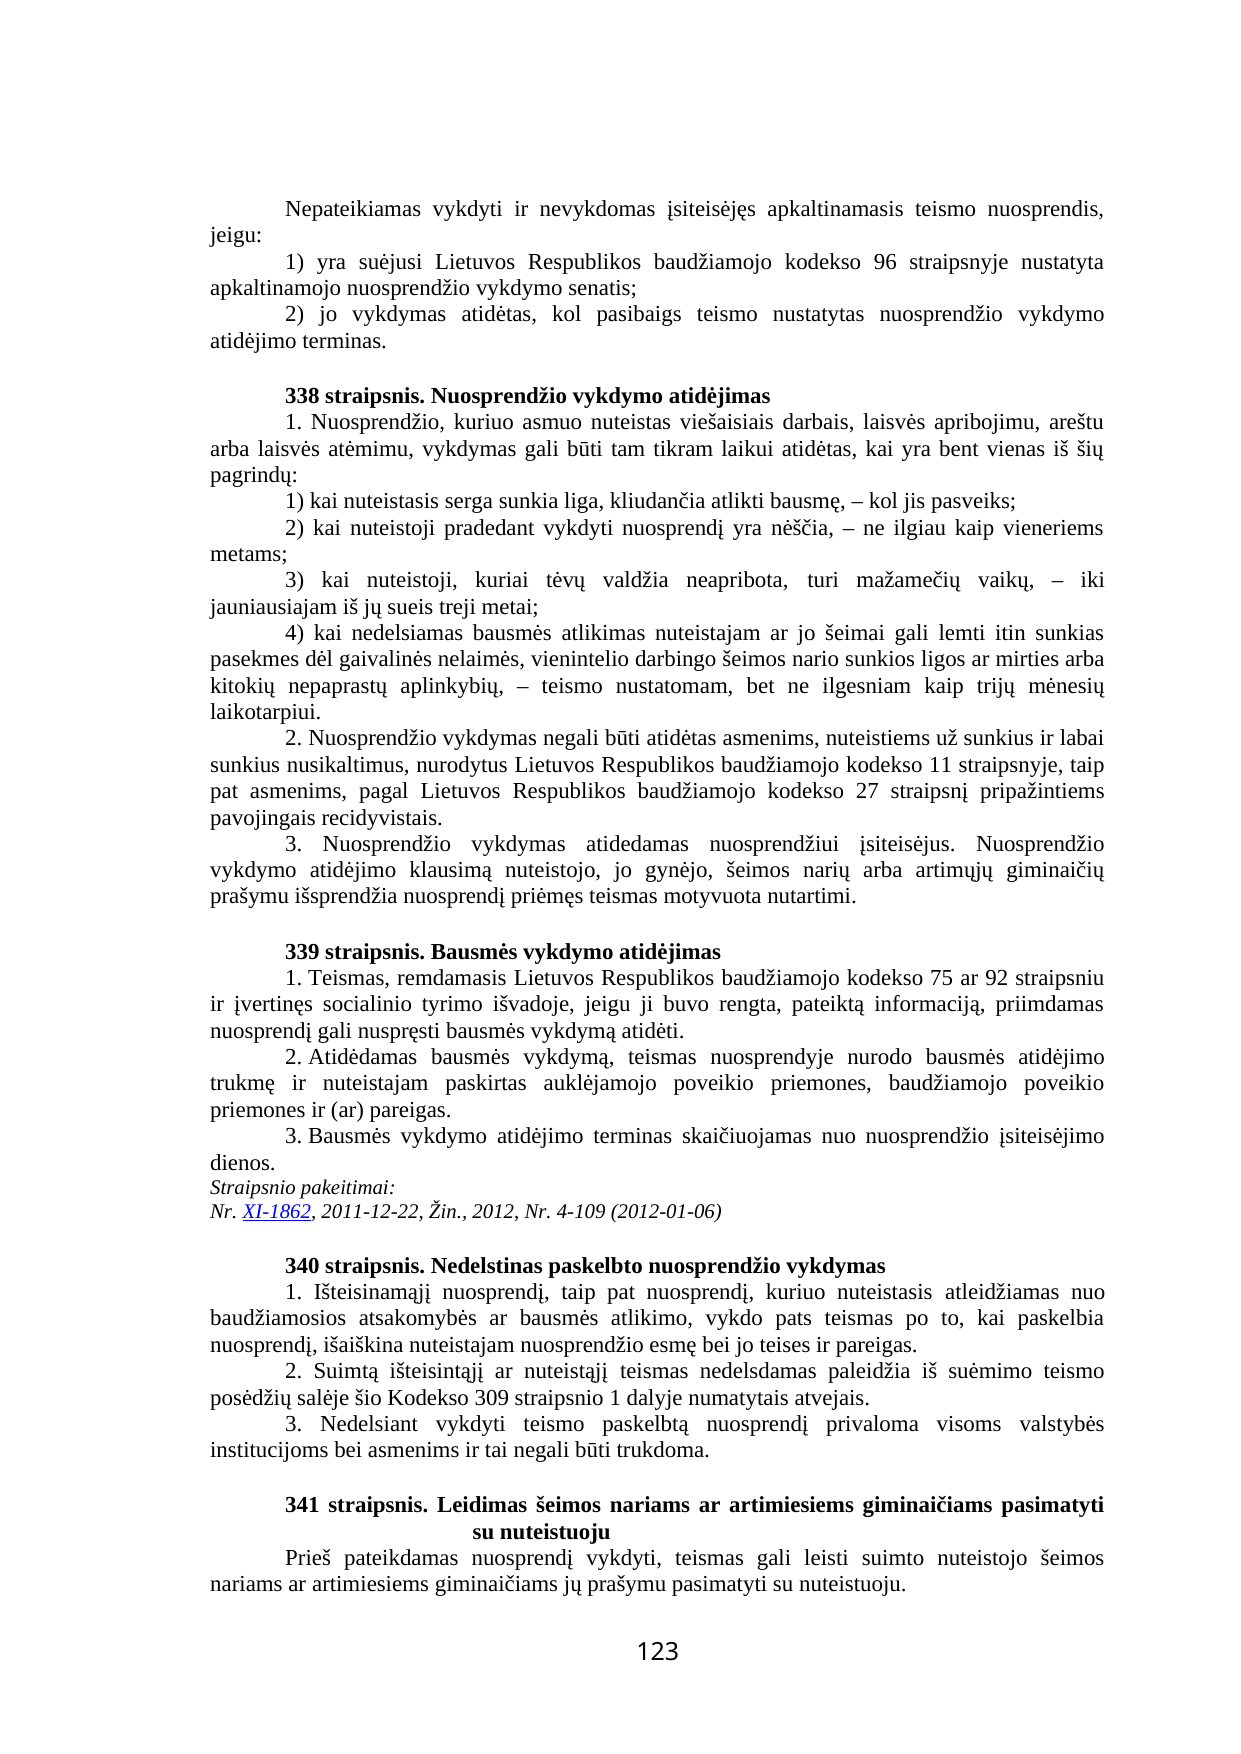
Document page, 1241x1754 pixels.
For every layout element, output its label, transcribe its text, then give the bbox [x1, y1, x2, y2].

text 2) kai nuteistoji pradedant vykdyti nuosprendį yra nėščia, – ne ilgiau kaip vieneriems metams; [210, 514, 1106, 566]
text 3. Nuosprendžio vykdymas atidedamas nuosprendžiui įsiteisėjus. Nuosprendžio vykdymo atidėjimo klausimą nuteistojo, jo gynėjo, šeimos narių arba artimųjų giminaičių prašymu išsprendžia nuosprendį priėmęs teismas motyvuota nutartimi. [210, 830, 1106, 909]
text 1) kai nuteistasis serga sunkia liga, kliudančia atlikti bausmę, – kol jis pasveiks; [210, 487, 1106, 514]
text 3. Bausmės vykdymo atidėjimo terminas skaičiuojamas nuo nuosprendžio įsiteisėjimo dienos. [210, 1122, 1106, 1175]
text Prieš pateikdamas nuosprendį vykdyti, teismas gali leisti suimto nuteistojo šeimos nariams ar artimiesiems giminaičiams jų prašymu pasimatyti su nuteistuoju. [210, 1544, 1106, 1597]
text 341 straipsnis. Leidimas šeimos nariams ar artimiesiems giminaičiams pasimatyti su nuteistuoju [285, 1491, 1106, 1544]
text 4) kai nedelsiamas bausmės atlikimas nuteistajam ar jo šeimai gali lemti itin sunkias pasekmes dėl gaivalinės nelaimės, vienintelio darbingo šeimos nario sunkios ligos ar mirties arba kitokių nepaprastų aplinkybių, – teismo nustatomam, bet ne ilgesniam kaip trijų mėnesių laikotarpiui. [210, 619, 1106, 724]
text 338 straipsnis. Nuosprendžio vykdymo atidėjimas [210, 382, 1106, 408]
text 2) jo vykdymas atidėtas, kol pasibaigs teismo nustatytas nuosprendžio vykdymo atidėjimo terminas. [210, 300, 1106, 353]
text 340 straipsnis. Nedelstinas paskelbto nuosprendžio vykdymas [210, 1252, 1106, 1278]
text 2. Suimtą išteisintąjį ar nuteistąjį teismas nedelsdamas paleidžia iš suėmimo teismo posėdžių salėje šio Kodekso 309 straipsnio 1 dalyje numatytais atvejais. [210, 1357, 1106, 1410]
text Nepateikiamas vykdyti ir nevykdomas įsiteisėjęs apkaltinamasis teismo nuosprendis, jeigu: [210, 195, 1106, 248]
text 2. Atidėdamas bausmės vykdymą, teismas nuosprendyje nurodo bausmės atidėjimo trukmę ir nuteistajam paskirtas auklėjamojo poveikio priemones, baudžiamojo poveikio priemones ir (ar) pareigas. [210, 1043, 1106, 1122]
text 3) kai nuteistoji, kuriai tėvų valdžia neapribota, turi mažamečių vaikų, – iki jauniausiajam iš jų sueis treji metai; [210, 566, 1106, 619]
text 1. Išteisinamąjį nuosprendį, taip pat nuosprendį, kuriuo nuteistasis atleidžiamas nuo baudžiamosios atsakomybės ar bausmės atlikimo, vykdo pats teismas po to, kai paskelbia nuosprendį, išaiškina nuteistajam nuosprendžio esmę bei jo teises ir pareigas. [210, 1278, 1106, 1357]
text Nr. XI-1862, 2011-12-22, Žin., 2012, Nr. 4-109 (2012-01-06) [210, 1199, 1106, 1223]
text 1. Teismas, remdamasis Lietuvos Respublikos baudžiamojo kodekso 75 ar 92 straipsniu ir įvertinęs socialinio tyrimo išvadoje, jeigu ji buvo rengta, pateiktą informaciją, priimdamas nuosprendį gali nuspręsti bausmės vykdymą atidėti. [210, 964, 1106, 1043]
text 3. Nedelsiant vykdyti teismo paskelbtą nuosprendį privaloma visoms valstybės institucijoms bei asmenims ir tai negali būti trukdoma. [210, 1410, 1106, 1463]
text 2. Nuosprendžio vykdymas negali būti atidėtas asmenims, nuteistiems už sunkius ir labai sunkius nusikaltimus, nurodytus Lietuvos Respublikos baudžiamojo kodekso 11 straipsnyje, taip pat asmenims, pagal Lietuvos Respublikos baudžiamojo kodekso 27 straipsnį pripažintiems pavojingais recidyvistais. [210, 724, 1106, 830]
text 1. Nuosprendžio, kuriuo asmuo nuteistas viešaisiais darbais, laisvės apribojimu, areštu arba laisvės atėmimu, vykdymas gali būti tam tikram laikui atidėtas, kai yra bent vienas iš šių pagrindų: [210, 408, 1106, 487]
text 339 straipsnis. Bausmės vykdymo atidėjimas [210, 938, 1106, 964]
text 1) yra suėjusi Lietuvos Respublikos baudžiamojo kodekso 96 straipsnyje nustatyta apkaltinamojo nuosprendžio vykdymo senatis; [210, 248, 1106, 300]
text Straipsnio pakeitimai: [210, 1175, 1106, 1199]
